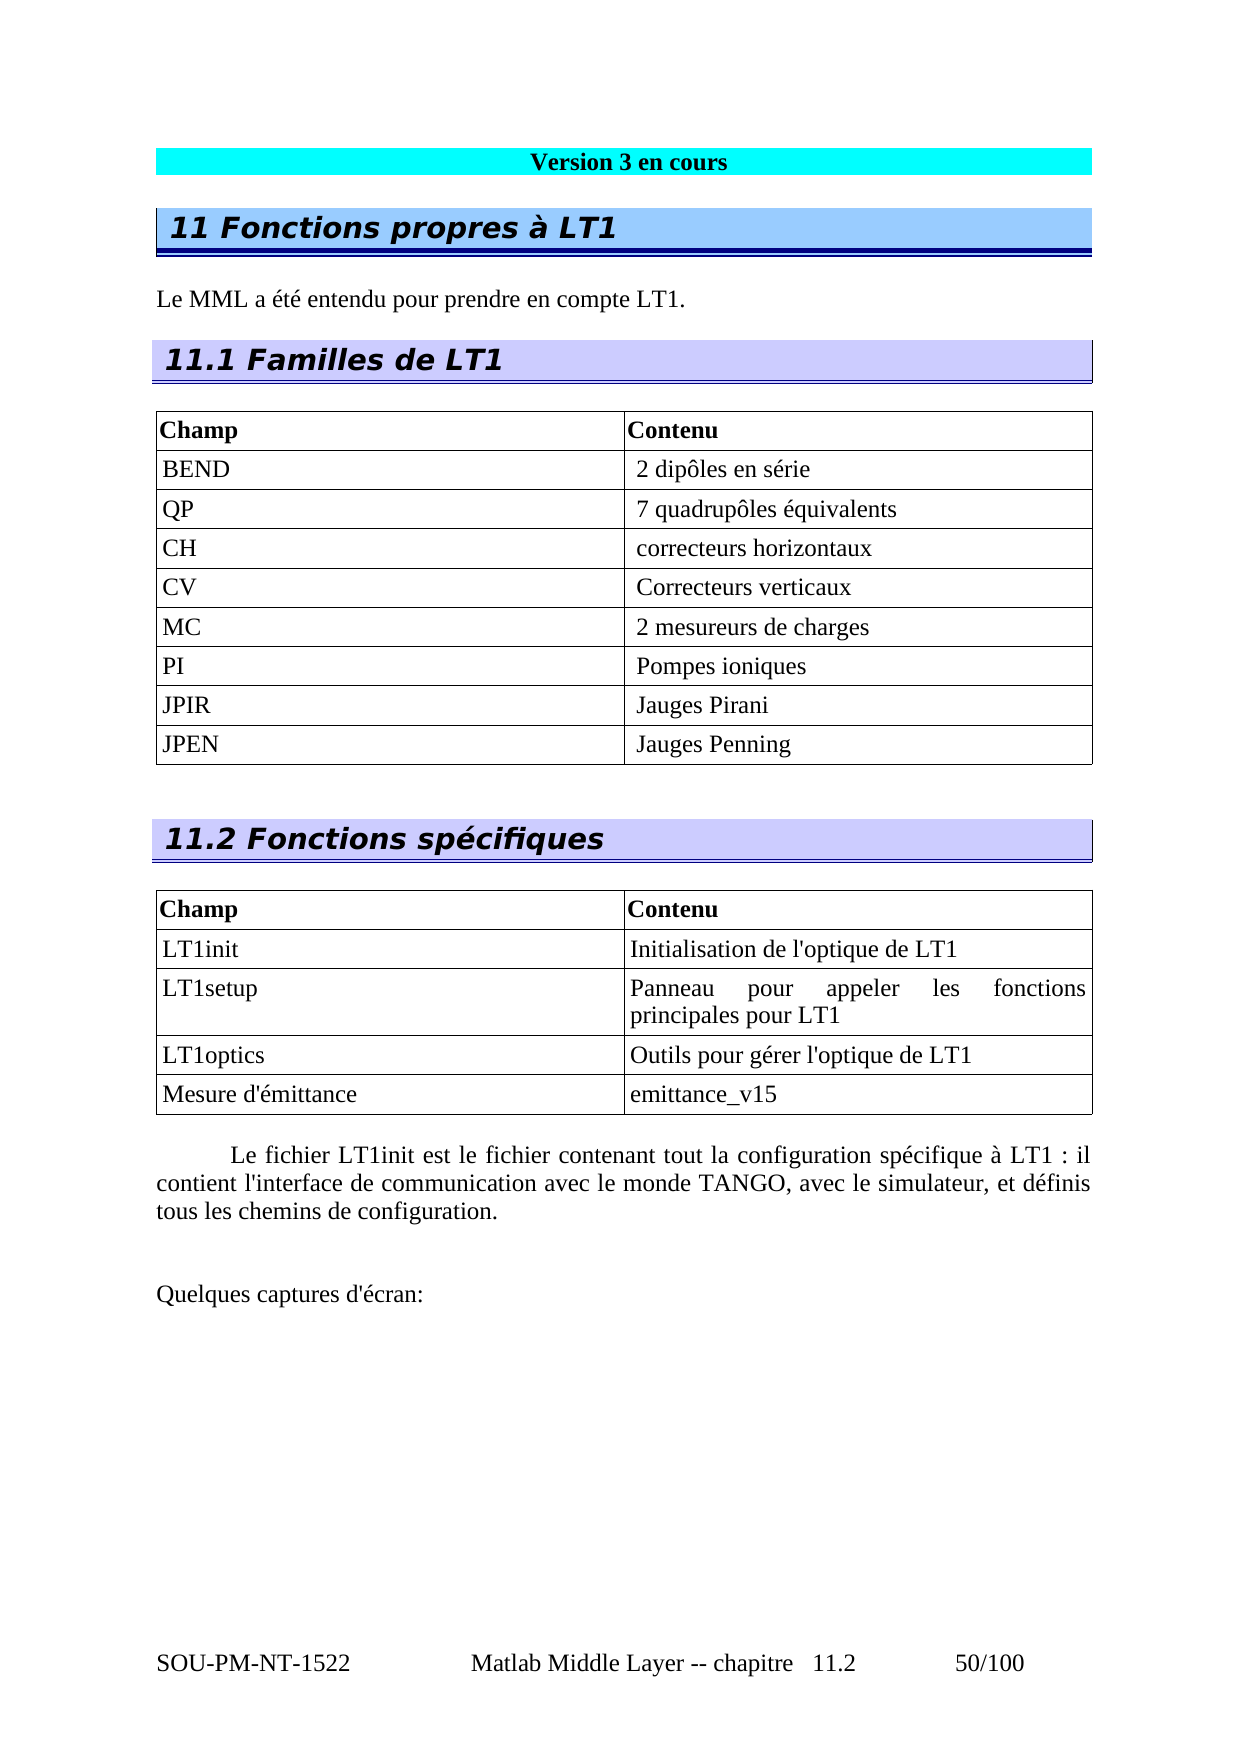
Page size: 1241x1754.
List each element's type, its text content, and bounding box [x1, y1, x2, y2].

table_cell CV [157, 569, 624, 607]
table_cell correcteurs horizontaux [625, 529, 1092, 568]
table_cell LT1setup [157, 969, 624, 1035]
table_cell Correcteurs verticaux [625, 569, 1092, 607]
table_cell Outils pour gérer l'optique de LT1 [625, 1036, 1092, 1074]
table_cell JPIR [157, 686, 624, 725]
table_cell Jauges Pirani [625, 686, 1092, 725]
table_cell LT1init [157, 930, 624, 968]
table_cell QP [157, 490, 624, 528]
table_header Champ [157, 891, 624, 929]
table_cell Jauges Penning [625, 726, 1092, 764]
table_header Contenu [625, 412, 1092, 450]
table_cell PI [157, 647, 624, 685]
table_cell 2 dipôles en série [625, 451, 1092, 489]
table_cell 7 quadrupôles équivalents [625, 490, 1092, 528]
subtitle Familles de LT1 [152, 340, 1092, 380]
text Le fichier LT1init est le fichier contenant tout la configuration spécifique à LT1 : il contient l'interface de communication avec le monde TANGO, avec le simulateur, et définis tous les chemins de configuration. [156, 1141, 1092, 1224]
subtitle Fonctions spécifiques [152, 819, 1092, 859]
table_cell CH [157, 529, 624, 568]
table_cell Initialisation de l'optique de LT1 [625, 930, 1092, 968]
text Quelques captures d'écran: [156, 1280, 1092, 1308]
table_header Contenu [625, 891, 1092, 929]
table_cell Panneau pour appeler les fonctions principales pour LT1 [625, 969, 1092, 1035]
table_cell Pompes ioniques [625, 647, 1092, 685]
subtitle Fonctions propres à LT1 [157, 208, 1092, 248]
table_cell 2 mesureurs de charges [625, 608, 1092, 646]
text Le MML a été entendu pour prendre en compte LT1. [156, 285, 1092, 313]
table_header Champ [157, 412, 624, 450]
table_cell emittance_v15 [625, 1075, 1092, 1114]
table_cell Mesure d'émittance [157, 1075, 624, 1114]
table_cell LT1optics [157, 1036, 624, 1074]
table_cell MC [157, 608, 624, 646]
table_cell BEND [157, 451, 624, 489]
table_cell JPEN [157, 726, 624, 764]
